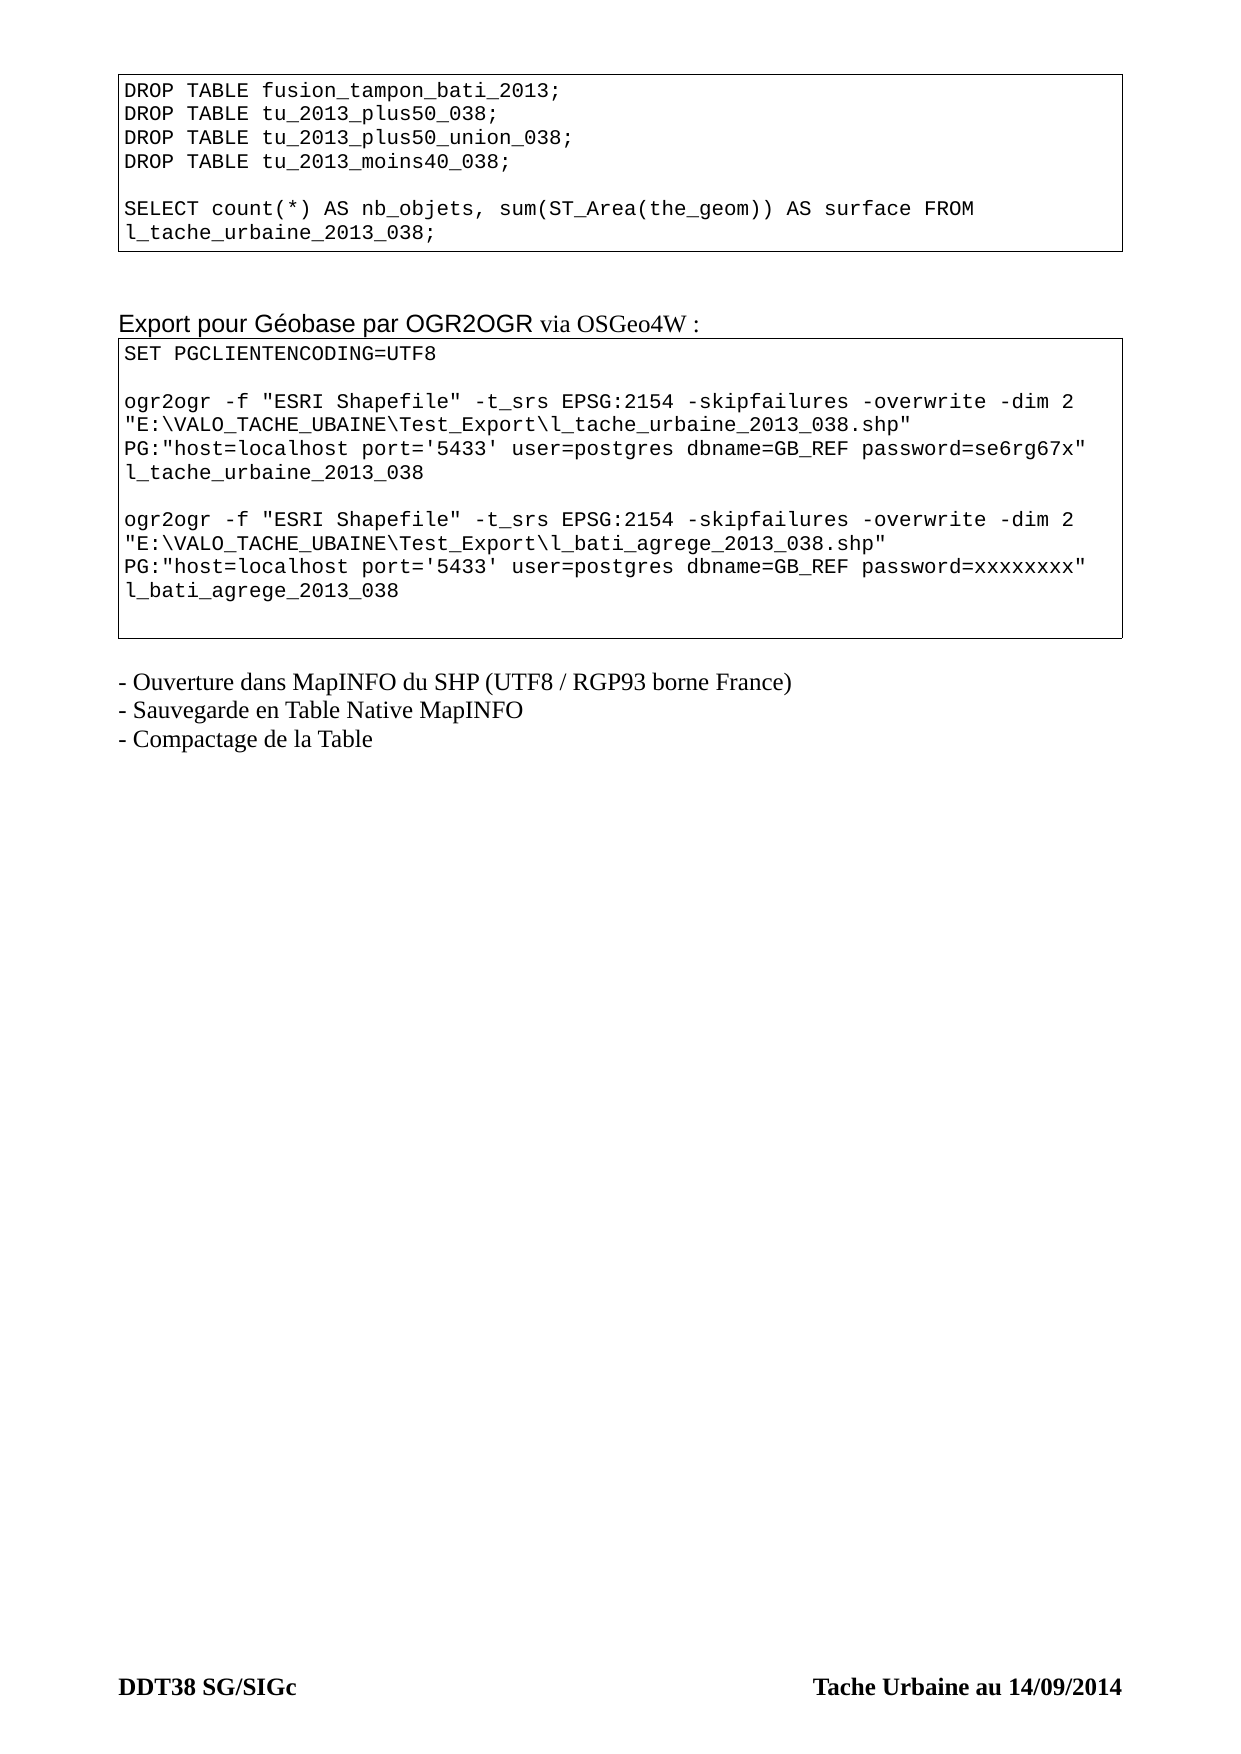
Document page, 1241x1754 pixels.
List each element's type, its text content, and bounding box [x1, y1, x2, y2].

text - Sauvegarde en Table Native MapINFO [118, 696, 1122, 724]
text - Compactage de la Table [118, 724, 1122, 753]
text - Ouverture dans MapINFO du SHP (UTF8 / RGP93 borne France) [118, 667, 1122, 696]
table_header SET PGCLIENTENCODING=UTF8 ogr2ogr -f "ESRI Shapefile" -t_srs EPSG:2154 -skipfailures -overwrite -dim 2 "E:\VALO_TACHE_UBAINE\Test_Export\l_tache_urbaine_2013_038.shp" PG:"host=localhost port='5433' user=postgres dbname=GB_REF password=se6rg67x" l_tache_urbaine_2013_038 ogr2ogr -f "ESRI Shapefile" -t_srs EPSG:2154 -skipfailures -overwrite -dim 2 "E:\VALO_TACHE_UBAINE\Test_Export\l_bati_agrege_2013_038.shp" PG:"host=localhost port='5433' user=postgres dbname=GB_REF password=xxxxxxxx" l_bati_agrege_2013_038 [119, 339, 1122, 638]
text Export pour Géobase par OGR2OGR via OSGeo4W : [118, 309, 1122, 338]
table_header DROP TABLE fusion_tampon_bati_2013; DROP TABLE tu_2013_plus50_038; DROP TABLE tu_2013_plus50_union_038; DROP TABLE tu_2013_moins40_038; SELECT count(*) AS nb_objets, sum(ST_Area(the_geom)) AS surface FROM l_tache_urbaine_2013_038; [119, 75, 1122, 251]
